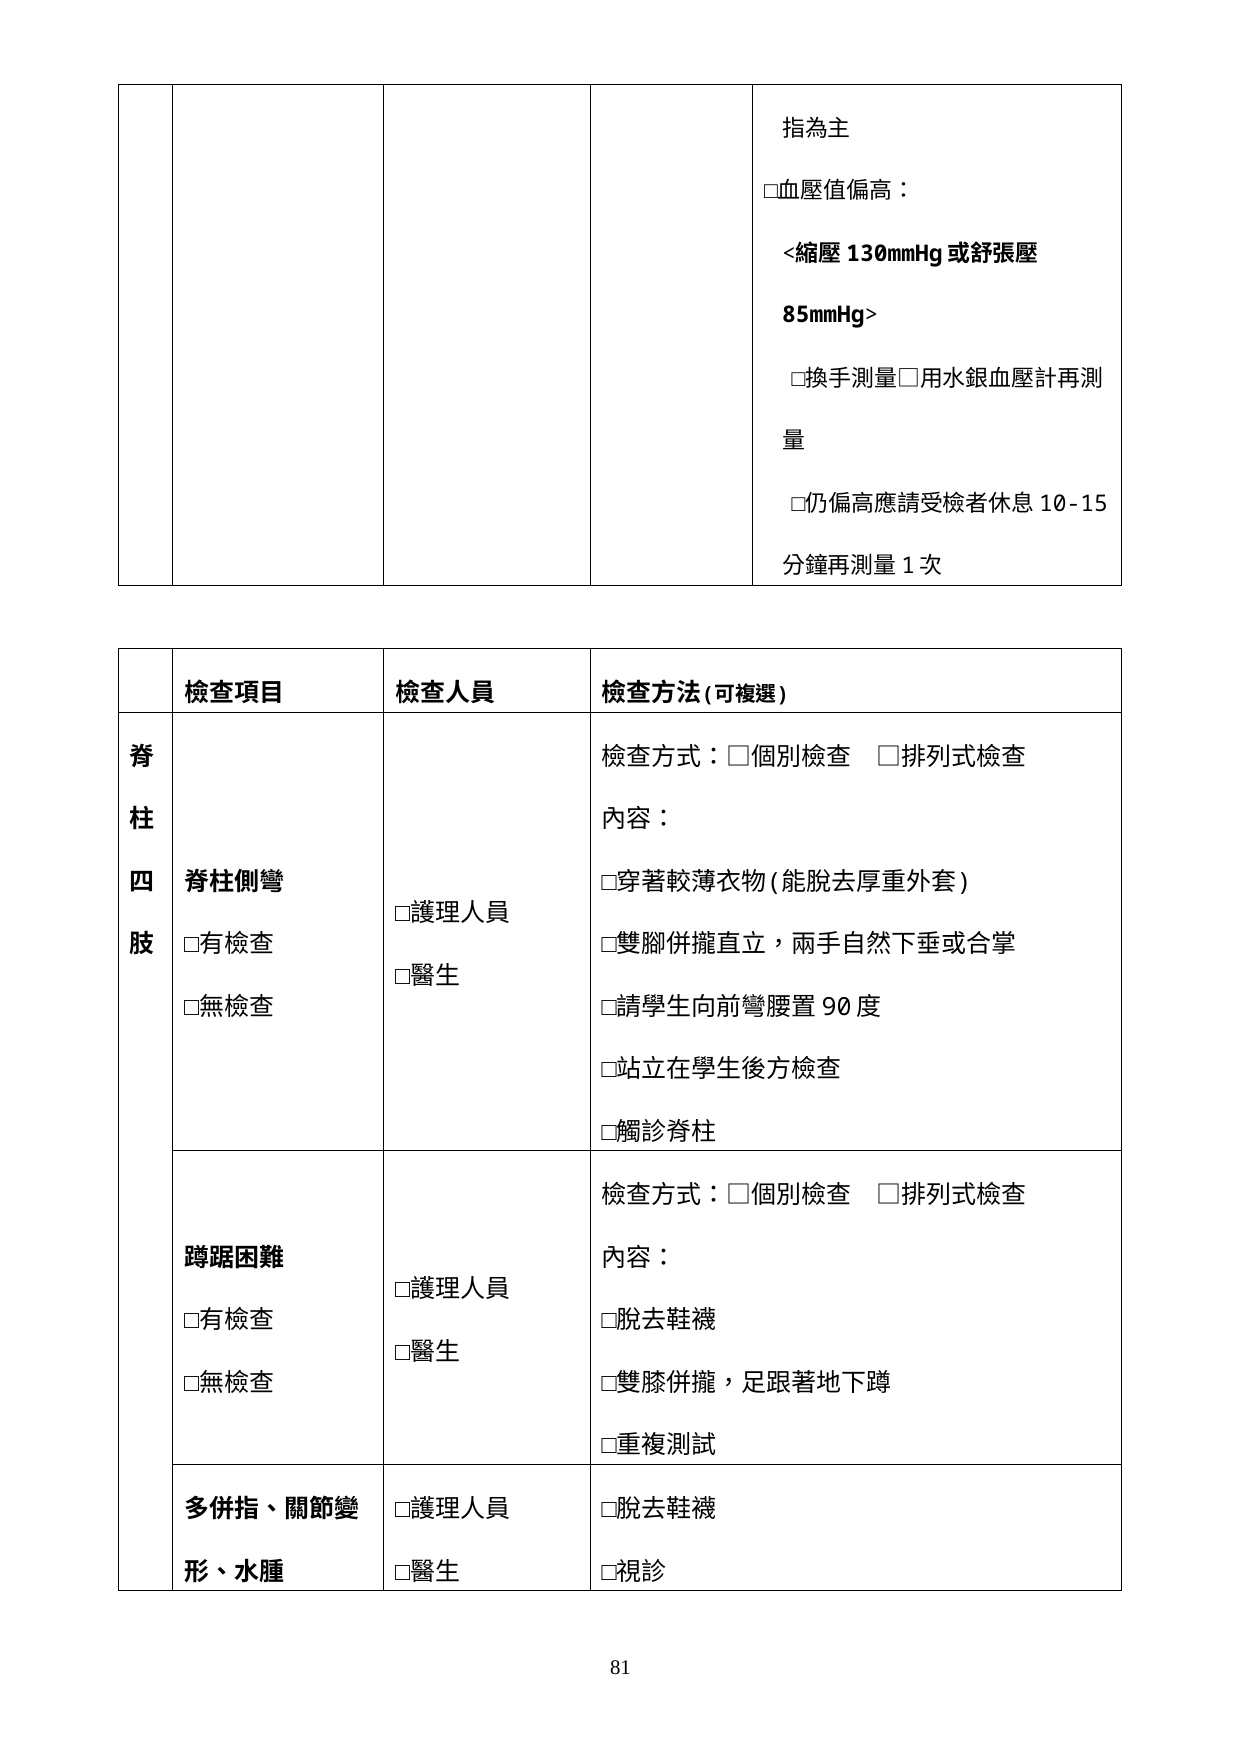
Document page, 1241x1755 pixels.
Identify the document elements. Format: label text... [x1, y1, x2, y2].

table_cell □護理人員 □醫生 [384, 1151, 590, 1464]
table_cell □護理人員 □醫生 [384, 1465, 590, 1590]
table_header 檢查方法(可複選) [591, 649, 1121, 712]
table_header 檢查人員 [384, 649, 590, 712]
table_cell [173, 85, 383, 585]
table_cell [384, 85, 590, 585]
table_cell 指為主 □血壓值偏高： <縮壓130mmHg或舒張壓85mmHg> □換手測量□用水銀血壓計再測量 □仍偏高應請受檢者休息10-15分鐘再測量1次 [753, 85, 1121, 585]
table_cell 脊柱側彎 □有檢查 □無檢查 [173, 713, 383, 1150]
table_cell 檢查方式：□個別檢查 □排列式檢查 內容： □脫去鞋襪 □雙膝併攏，足跟著地下蹲 □重複測試 [591, 1151, 1121, 1464]
table_header 檢查項目 [173, 649, 383, 712]
table_cell [591, 85, 752, 585]
table_cell 蹲踞困難 □有檢查 □無檢查 [173, 1151, 383, 1464]
table_cell 檢查方式：□個別檢查 □排列式檢查 內容： □穿著較薄衣物(能脫去厚重外套) □雙腳併攏直立，兩手自然下垂或合掌 □請學生向前彎腰置90度 □站立在學生後方檢查 □觸診脊柱 [591, 713, 1121, 1150]
table_cell 脊柱四肢 [119, 713, 172, 1590]
table_cell [119, 85, 172, 585]
table_header [119, 649, 172, 712]
table_cell □護理人員 □醫生 [384, 713, 590, 1150]
table_cell 多併指、關節變形、水腫 [173, 1465, 383, 1590]
table_cell □脫去鞋襪 □視診 [591, 1465, 1121, 1590]
